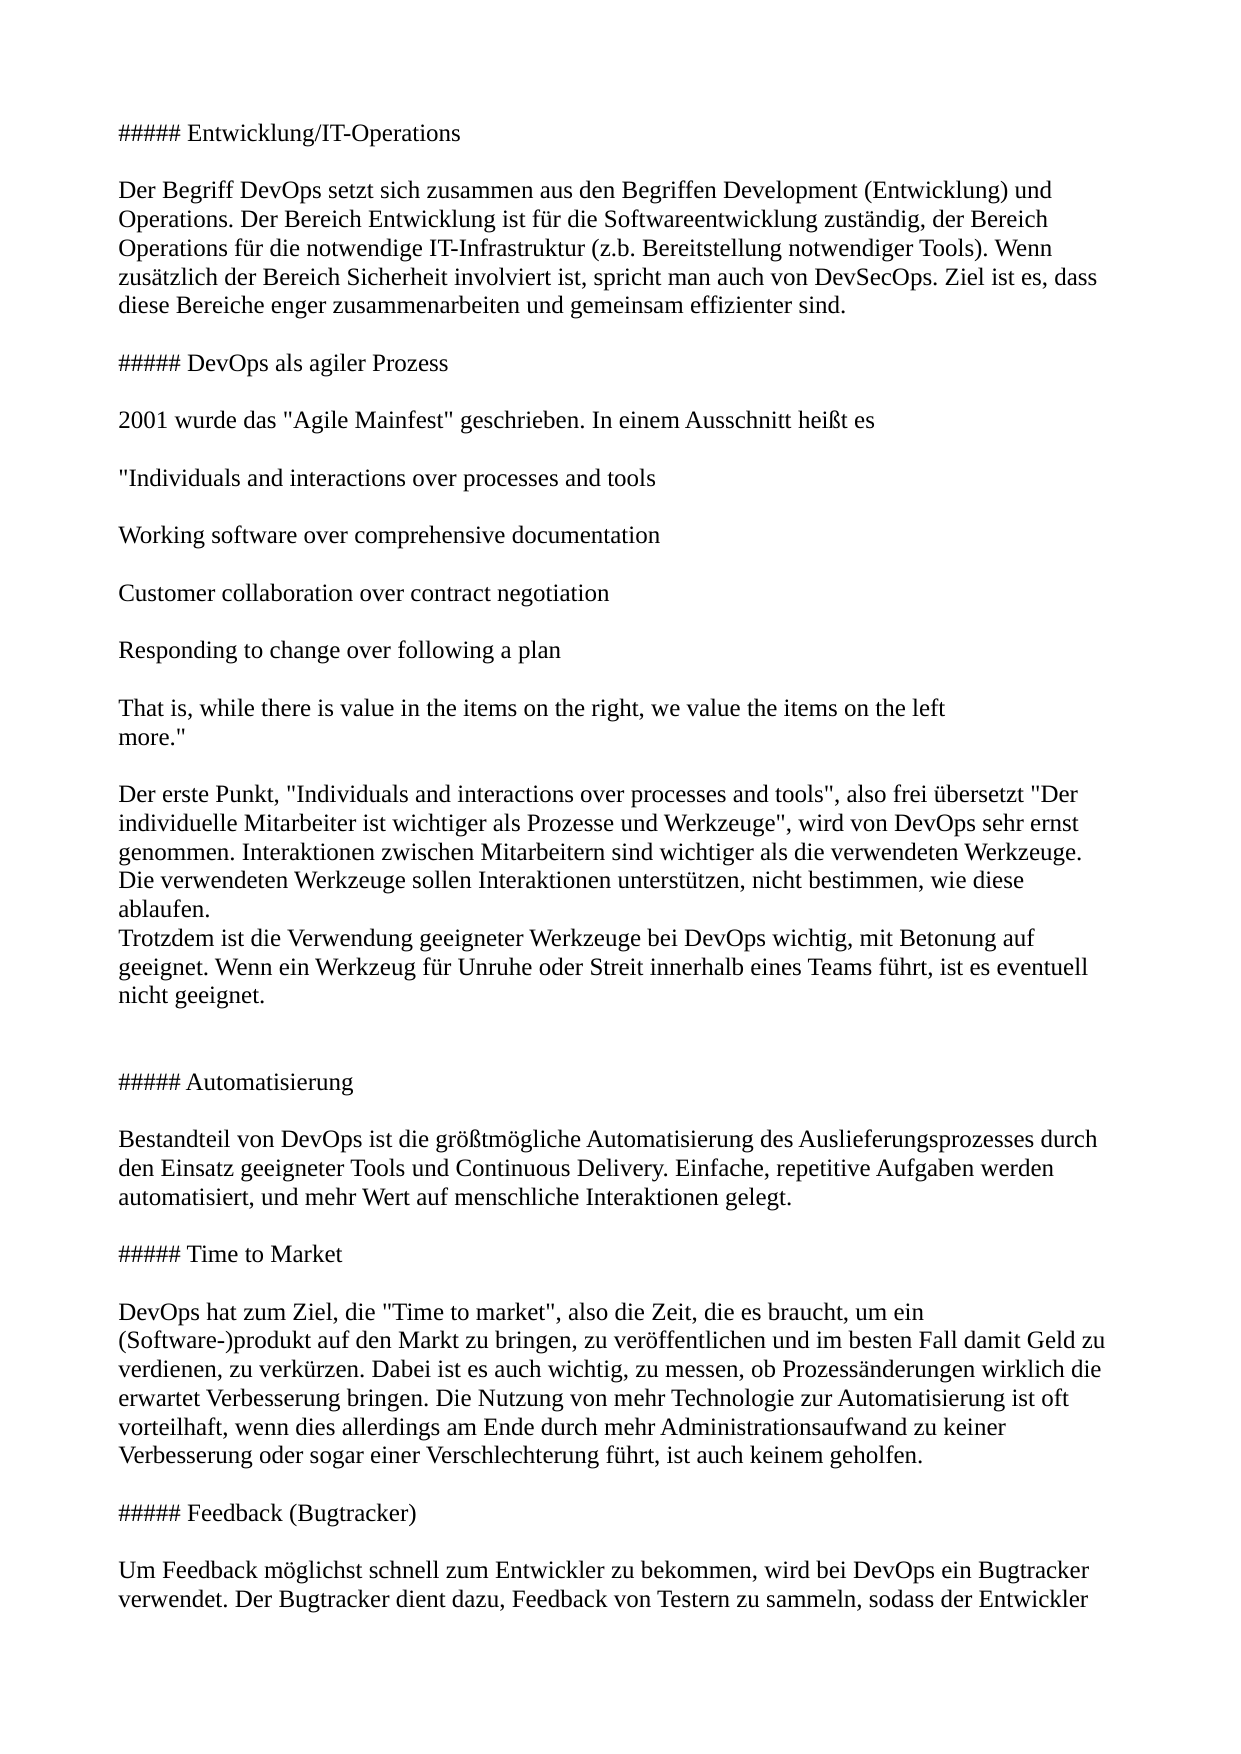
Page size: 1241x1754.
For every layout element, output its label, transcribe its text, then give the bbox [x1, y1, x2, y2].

text Der erste Punkt, "Individuals and interactions over processes and tools", also frei übersetzt "Der individuelle Mitarbeiter ist wichtiger als Prozesse und Werkzeuge", wird von DevOps sehr ernst genommen. Interaktionen zwischen Mitarbeitern sind wichtiger als die verwendeten Werkzeuge. Die verwendeten Werkzeuge sollen Interaktionen unterstützen, nicht bestimmen, wie diese ablaufen. [118, 779, 1122, 923]
text Customer collaboration over contract negotiation [118, 578, 1122, 607]
text ##### DevOps als agiler Prozess [118, 348, 1122, 377]
text Der Begriff DevOps setzt sich zusammen aus den Begriffen Development (Entwicklung) und Operations. Der Bereich Entwicklung ist für die Softwareentwicklung zuständig, der Bereich Operations für die notwendige IT-Infrastruktur (z.b. Bereitstellung notwendiger Tools). Wenn zusätzlich der Bereich Sicherheit involviert ist, spricht man auch von DevSecOps. Ziel ist es, dass diese Bereiche enger zusammenarbeiten und gemeinsam effizienter sind. [118, 176, 1122, 319]
text Um Feedback möglichst schnell zum Entwickler zu bekommen, wird bei DevOps ein Bugtracker verwendet. Der Bugtracker dient dazu, Feedback von Testern zu sammeln, sodass der Entwickler [118, 1556, 1122, 1613]
text more." [118, 722, 1122, 751]
text ##### Time to Market [118, 1239, 1122, 1268]
text Bestandteil von DevOps ist die größtmögliche Automatisierung des Auslieferungsprozesses durch den Einsatz geeigneter Tools und Continuous Delivery. Einfache, repetitive Aufgaben werden automatisiert, und mehr Wert auf menschliche Interaktionen gelegt. [118, 1124, 1122, 1211]
text 2001 wurde das "Agile Mainfest" geschrieben. In einem Ausschnitt heißt es [118, 406, 1122, 434]
text That is, while there is value in the items on the right, we value the items on the left [118, 693, 1122, 722]
text "Individuals and interactions over processes and tools [118, 463, 1122, 492]
text Responding to change over following a plan [118, 636, 1122, 664]
text DevOps hat zum Ziel, die "Time to market", also die Zeit, die es braucht, um ein (Software-)produkt auf den Markt zu bringen, zu veröffentlichen und im besten Fall damit Geld zu verdienen, zu verkürzen. Dabei ist es auch wichtig, zu messen, ob Prozessänderungen wirklich die erwartet Verbesserung bringen. Die Nutzung von mehr Technologie zur Automatisierung ist oft vorteilhaft, wenn dies allerdings am Ende durch mehr Administrationsaufwand zu keiner Verbesserung oder sogar einer Verschlechterung führt, ist auch keinem geholfen. [118, 1297, 1122, 1469]
text ##### Feedback (Bugtracker) [118, 1498, 1122, 1527]
text ##### Entwicklung/IT-Operations [118, 118, 1122, 147]
text Working software over comprehensive documentation [118, 521, 1122, 549]
text ##### Automatisierung [118, 1067, 1122, 1096]
text Trotzdem ist die Verwendung geeigneter Werkzeuge bei DevOps wichtig, mit Betonung auf geeignet. Wenn ein Werkzeug für Unruhe oder Streit innerhalb eines Teams führt, ist es eventuell nicht geeignet. [118, 923, 1122, 1009]
